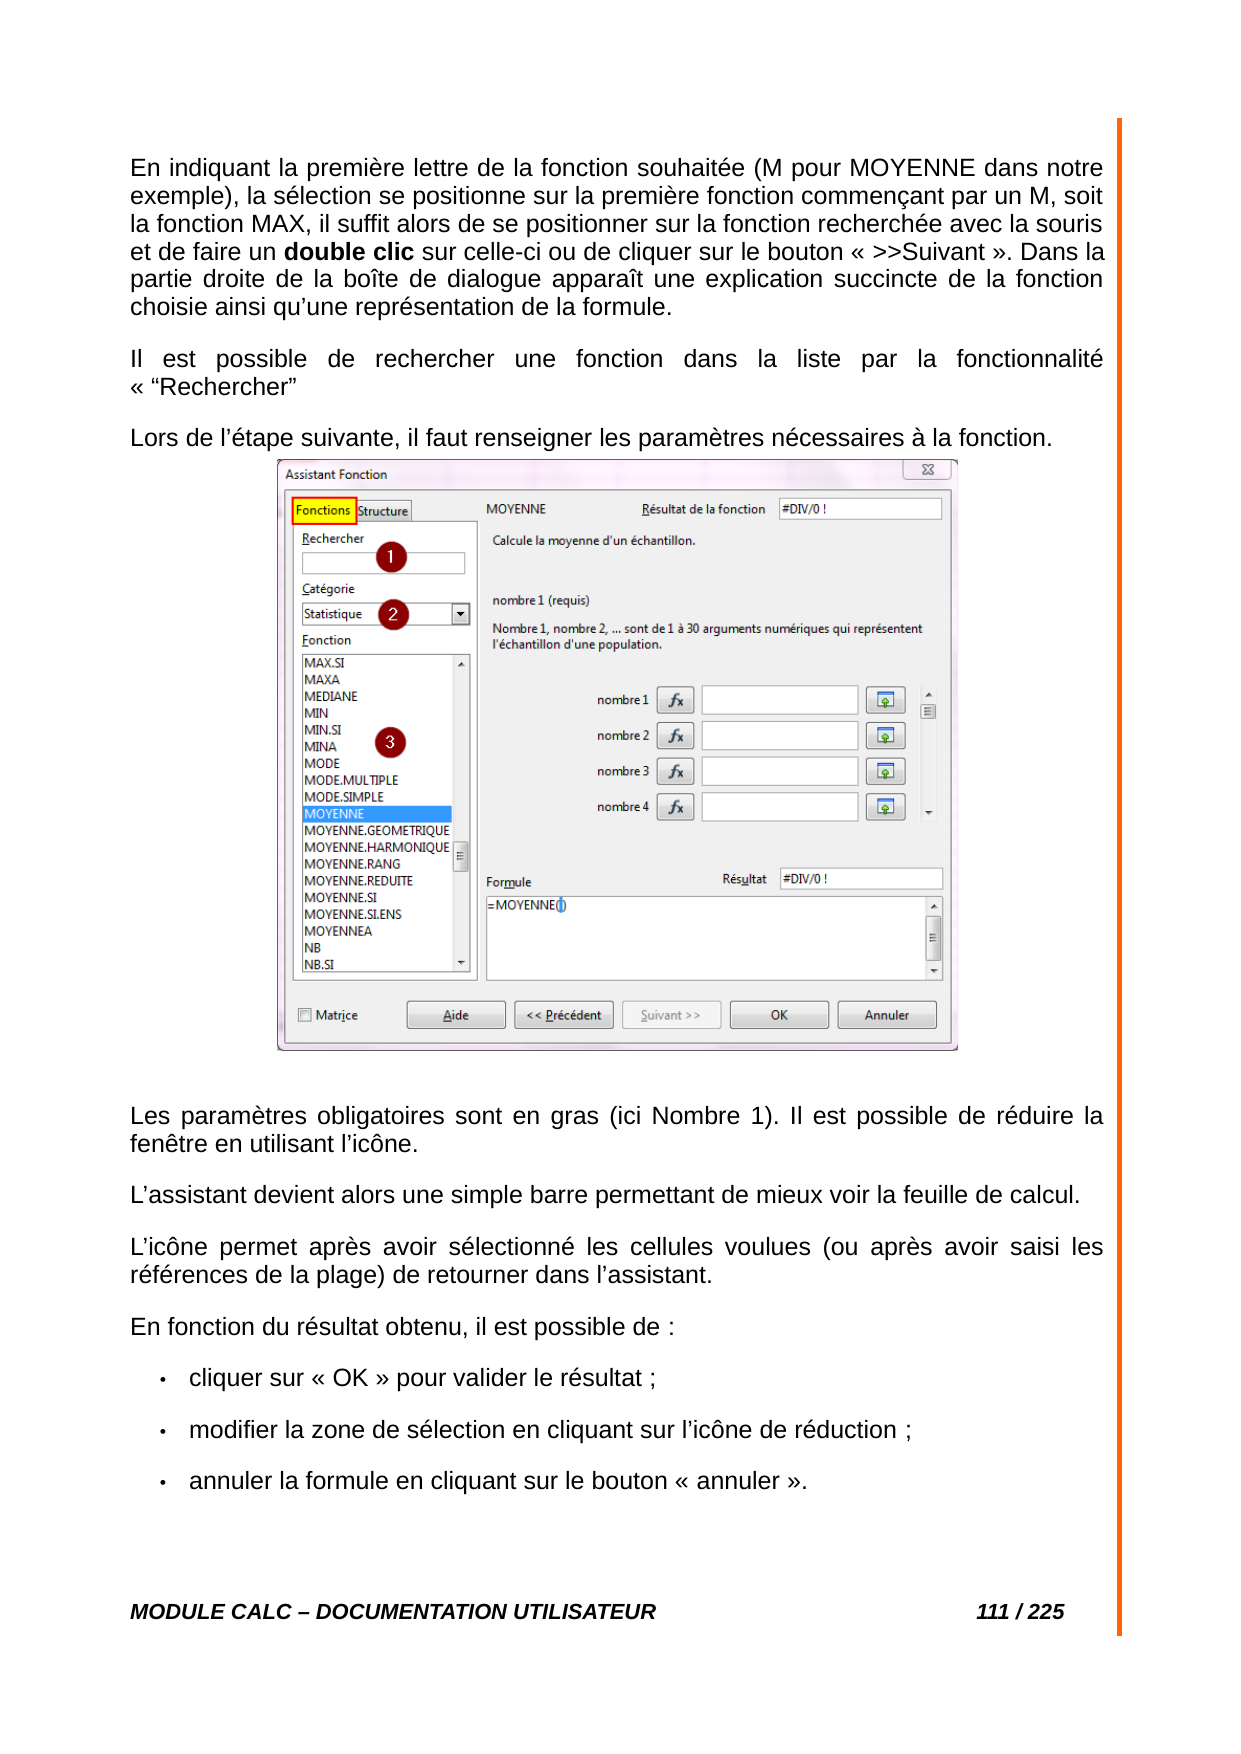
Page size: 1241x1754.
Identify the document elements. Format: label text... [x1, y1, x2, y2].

text Lors de l’étape suivante, il faut renseigner les paramètres nécessaires à la fonction. [130, 424, 1105, 452]
text Il est possible de rechercher une fonction dans la liste par la fonctionnalité « “Rechercher” [130, 345, 1105, 401]
picture [277, 459, 958, 1051]
list annuler la formule en cliquant sur le bouton « annuler ». [159, 1467, 1105, 1495]
text En fonction du résultat obtenu, il est possible de : [130, 1312, 1105, 1340]
text L’assistant devient alors une simple barre permettant de mieux voir la feuille de calcul. [130, 1181, 1105, 1209]
list cliquer sur « OK » pour valider le résultat ; [159, 1364, 1105, 1392]
list modifier la zone de sélection en cliquant sur l’icône de réduction ; [159, 1416, 1105, 1443]
text En indiquant la première lettre de la fonction souhaitée (M pour MOYENNE dans notre exemple), la sélection se positionne sur la première fonction commençant par un M, soit la fonction MAX, il suffit alors de se positionner sur la fonction recherchée avec la souris et de faire un double clic sur celle-ci ou de cliquer sur le bouton « >>Suivant ». Dans la partie droite de la boîte de dialogue apparaît une explication succincte de la fonction choisie ainsi qu’une représentation de la formule. [130, 153, 1105, 321]
text Les paramètres obligatoires sont en gras (ici Nombre 1). Il est possible de réduire la fenêtre en utilisant l’icône. [130, 1102, 1105, 1158]
text L’icône permet après avoir sélectionné les cellules voulues (ou après avoir saisi les références de la plage) de retourner dans l’assistant. [130, 1233, 1105, 1289]
